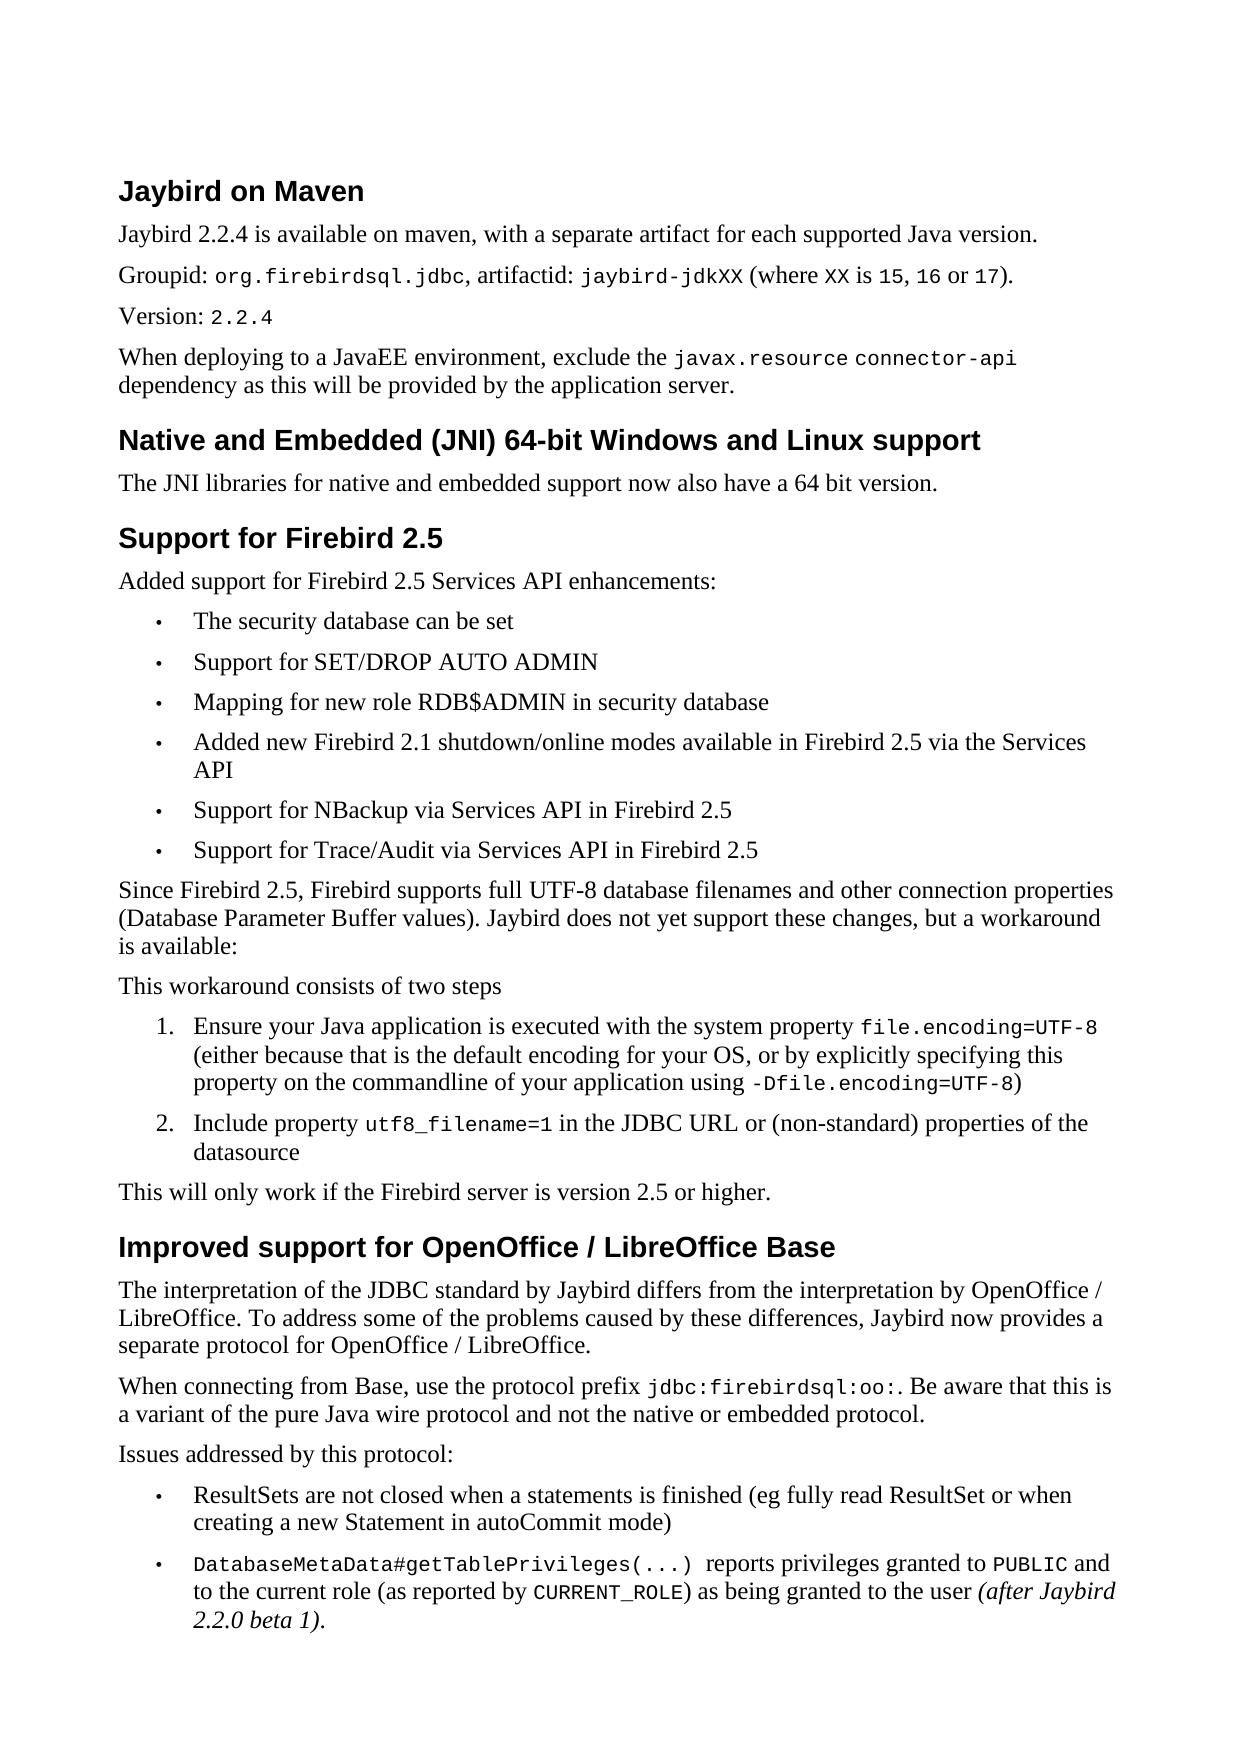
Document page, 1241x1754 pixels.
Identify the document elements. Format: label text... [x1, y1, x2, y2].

list The security database can be set [156, 607, 1122, 635]
text When connecting from Base, use the protocol prefix jdbc:firebirdsql:oo:. Be aware that this is a variant of the pure Java wire protocol and not the native or embedded protocol. [118, 1372, 1122, 1428]
text This workaround consists of two steps [118, 972, 1122, 1000]
subtitle Support for Firebird 2.5 [118, 522, 1122, 555]
subtitle Improved support for OpenOffice / LibreOffice Base [118, 1231, 1122, 1264]
text The interpretation of the JDBC standard by Jaybird differs from the interpretation by OpenOffice / LibreOffice. To address some of the problems caused by these differences, Jaybird now provides a separate protocol for OpenOffice / LibreOffice. [118, 1276, 1122, 1359]
list Mapping for new role RDB$ADMIN in security database [156, 688, 1122, 716]
list ResultSets are not closed when a statements is finished (eg fully read ResultSet or when creating a new Statement in autoCommit mode) [156, 1481, 1122, 1536]
subtitle Native and Embedded (JNI) 64-bit Windows and Linux support [118, 424, 1122, 457]
subtitle Jaybird on Maven [118, 175, 1122, 208]
text When deploying to a JavaEE environment, exclude the javax.resource connector-api dependency as this will be provided by the application server. [118, 343, 1122, 399]
list Include property utf8_filename=1 in the JDBC URL or (non-standard) properties of the datasource [156, 1109, 1122, 1166]
list Support for SET/DROP AUTO ADMIN [156, 648, 1122, 675]
list Support for NBackup via Services API in Firebird 2.5 [156, 796, 1122, 824]
text Issues addressed by this protocol: [118, 1441, 1122, 1468]
text The JNI libraries for native and embedded support now also have a 64 bit version. [118, 469, 1122, 497]
list Support for Trace/Audit via Services API in Firebird 2.5 [156, 836, 1122, 864]
text Since Firebird 2.5, Firebird supports full UTF-8 database filenames and other connection properties (Database Parameter Buffer values). Jaybird does not yet support these changes, but a workaround is available: [118, 876, 1122, 959]
text This will only work if the Firebird server is version 2.5 or higher. [118, 1178, 1122, 1206]
list Added new Firebird 2.1 shutdown/online modes available in Firebird 2.5 via the Services API [156, 728, 1122, 783]
text Added support for Firebird 2.5 Services API enhancements: [118, 567, 1122, 595]
list DatabaseMetaData#getTablePrivileges(...) reports privileges granted to PUBLIC and to the current role (as reported by CURRENT_ROLE) as being granted to the user (after Jaybird 2.2.0 beta 1). [156, 1549, 1122, 1633]
text Groupid: org.firebirdsql.jdbc, artifactid: jaybird-jdkXX (where XX is 15, 16 or 17). [118, 261, 1122, 289]
text Version: 2.2.4 [118, 302, 1122, 330]
list Ensure your Java application is executed with the system property file.encoding=UTF-8 (either because that is the default encoding for your OS, or by explicitly specifying this property on the commandline of your application using -Dfile.encoding=UTF-8) [156, 1012, 1122, 1097]
text Jaybird 2.2.4 is available on maven, with a separate artifact for each supported Java version. [118, 221, 1122, 248]
